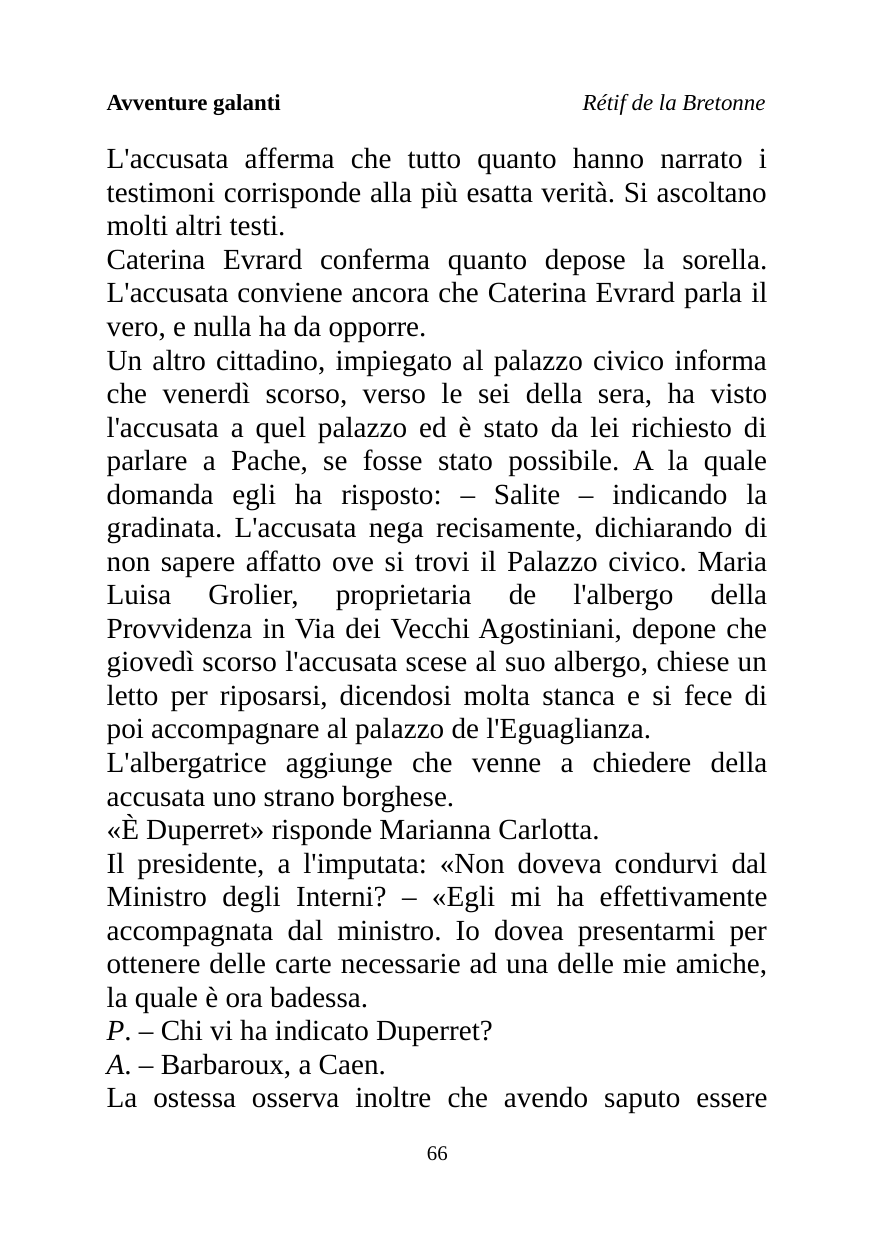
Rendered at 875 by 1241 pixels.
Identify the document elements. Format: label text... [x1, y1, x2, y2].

text Caterina Evrard conferma quanto depose la sorella. L'accusata conviene ancora che Caterina Evrard parla il vero, e nulla ha da opporre. [106, 242, 768, 343]
text A. – Barbaroux, a Caen. [106, 1047, 768, 1081]
text L'accusata afferma che tutto quanto hanno narrato i testimoni corrisponde alla più esatta verità. Si ascoltano molti altri testi. [106, 141, 768, 242]
text La ostessa osserva inoltre che avendo saputo essere [106, 1081, 768, 1114]
text L'albergatrice aggiunge che venne a chiedere della accusata uno strano borghese. [106, 745, 768, 812]
text P. – Chi vi ha indicato Duperret? [106, 1013, 768, 1047]
text Un altro cittadino, impiegato al palazzo civico informa che venerdì scorso, verso le sei della sera, ha visto l'accusata a quel palazzo ed è stato da lei richiesto di parlare a Pache, se fosse stato possibile. A la quale domanda egli ha risposto: – Salite – indicando la gradinata. L'accusata nega recisamente, dichiarando di non sapere affatto ove si trovi il Palazzo civico. Maria Luisa Grolier, proprietaria de l'albergo della Provvidenza in Via dei Vecchi Agostiniani, depone che giovedì scorso l'accusata scese al suo albergo, chiese un letto per riposarsi, dicendosi molta stanca e si fece di poi accompagnare al palazzo de l'Eguaglianza. [106, 343, 768, 745]
text Il presidente, a l'imputata: «Non doveva condurvi dal Ministro degli Interni? – «Egli mi ha effettivamente accompagnata dal ministro. Io dovea presentarmi per ottenere delle carte necessarie ad una delle mie amiche, la quale è ora badessa. [106, 846, 768, 1013]
text «È Duperret» risponde Marianna Carlotta. [106, 812, 768, 846]
